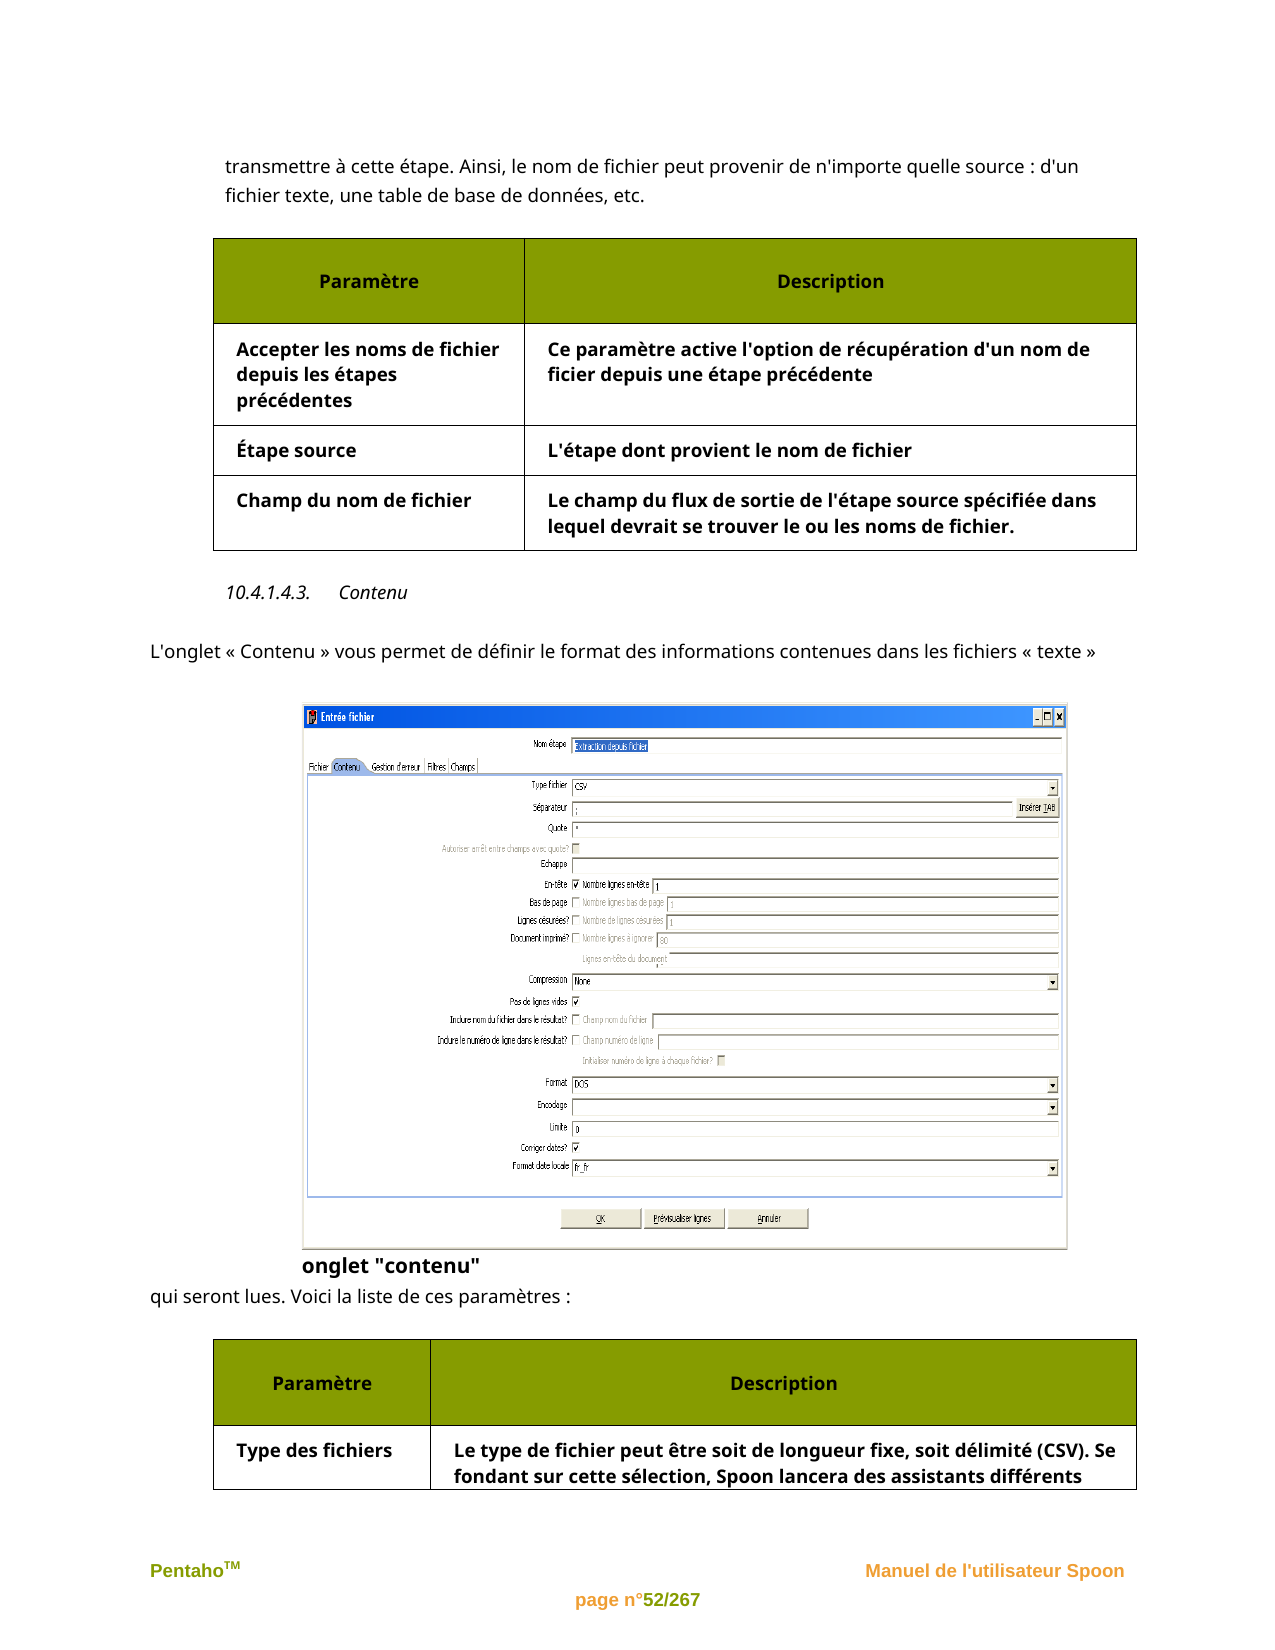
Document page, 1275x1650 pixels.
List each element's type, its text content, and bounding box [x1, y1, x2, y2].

table_cell Étape source [214, 426, 524, 474]
text transmettre à cette étape. Ainsi, le nom de fichier peut provenir de n'importe quelle source : d'un fichier texte, une table de base de données, etc. [225, 150, 1125, 208]
table_header Paramètre [214, 239, 524, 323]
table_header Description [431, 1340, 1136, 1425]
picture [301, 702, 1068, 1250]
table_cell Champ du nom de fichier [214, 476, 524, 550]
table_header Paramètre [214, 1340, 430, 1425]
table_header Description [525, 239, 1136, 323]
table_cell Accepter les noms de fichier depuis les étapes précédentes [214, 324, 524, 424]
text L'onglet « Contenu » vous permet de définir le format des informations contenues dans les fichiers « texte » qui seront lues. Voici la liste de ces paramètres : [150, 635, 1125, 1310]
table_cell Ce paramètre active l'option de récupération d'un nom de ficier depuis une étape précédente [525, 324, 1136, 424]
table_cell Le type de fichier peut être soit de longueur fixe, soit délimité (CSV). Se fondant sur cette sélection, Spoon lancera des assistants différents [431, 1426, 1136, 1489]
table_cell L'étape dont provient le nom de fichier [525, 426, 1136, 474]
text onglet "contenu" [302, 1250, 992, 1279]
table_cell Le champ du flux de sortie de l'étape source spécifiée dans lequel devrait se trouver le ou les noms de fichier. [525, 476, 1136, 550]
subtitle Contenu [225, 576, 1125, 605]
subtitle [225, 672, 994, 1281]
table_cell Type des fichiers [214, 1426, 430, 1489]
